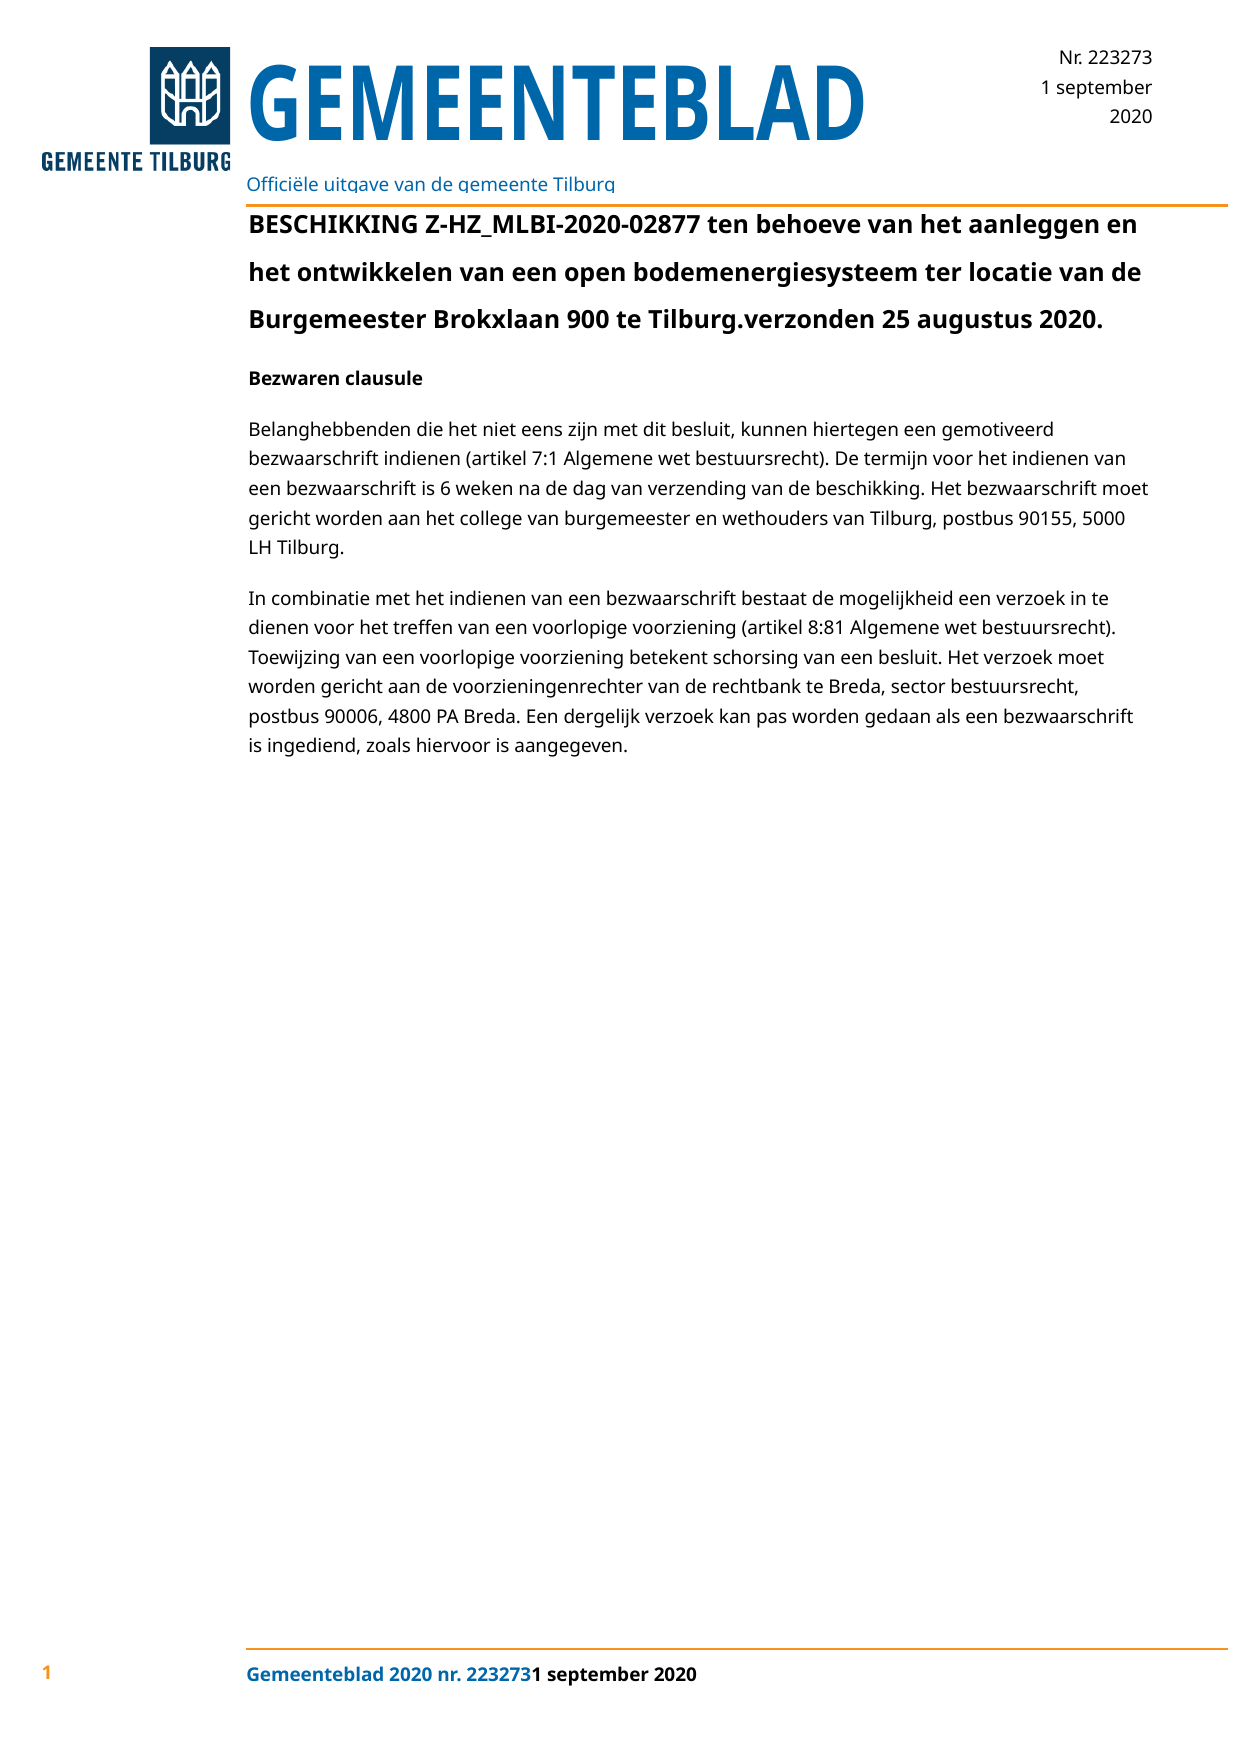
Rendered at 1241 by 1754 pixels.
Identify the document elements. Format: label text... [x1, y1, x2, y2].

text Bezwaren clausule [248, 366, 1152, 391]
picture [41, 47, 231, 172]
text BESCHIKKING Z-HZ_MLBI-2020-02877 ten behoeve van het aanleggen en het ontwikkelen van een open bodemenergiesysteem ter locatie van de Burgemeester Brokxlaan 900 te Tilburg.verzonden 25 augustus 2020. [248, 207, 1152, 336]
text In combinatie met het indienen van een bezwaarschrift bestaat de mogelijkheid een verzoek in te dienen voor het treffen van een voorlopige voorziening (artikel 8:81 Algemene wet bestuursrecht). Toewijzing van een voorlopige voorziening betekent schorsing van een besluit. Het verzoek moet worden gericht aan de voorzieningenrechter van de rechtbank te Breda, sector bestuursrecht, postbus 90006, 4800 PA Breda. Een dergelijk verzoek kan pas worden gedaan als een bezwaarschrift is ingediend, zoals hiervoor is aangegeven. [248, 585, 1152, 758]
text Belanghebbenden die het niet eens zijn met dit besluit, kunnen hiertegen een gemotiveerd bezwaarschrift indienen (artikel 7:1 Algemene wet bestuursrecht). De termijn voor het indienen van een bezwaarschrift is 6 weken na de dag van verzending van de beschikking. Het bezwaarschrift moet gericht worden aan het college van burgemeester en wethouders van Tilburg, postbus 90155, 5000 LH Tilburg. [248, 416, 1152, 560]
